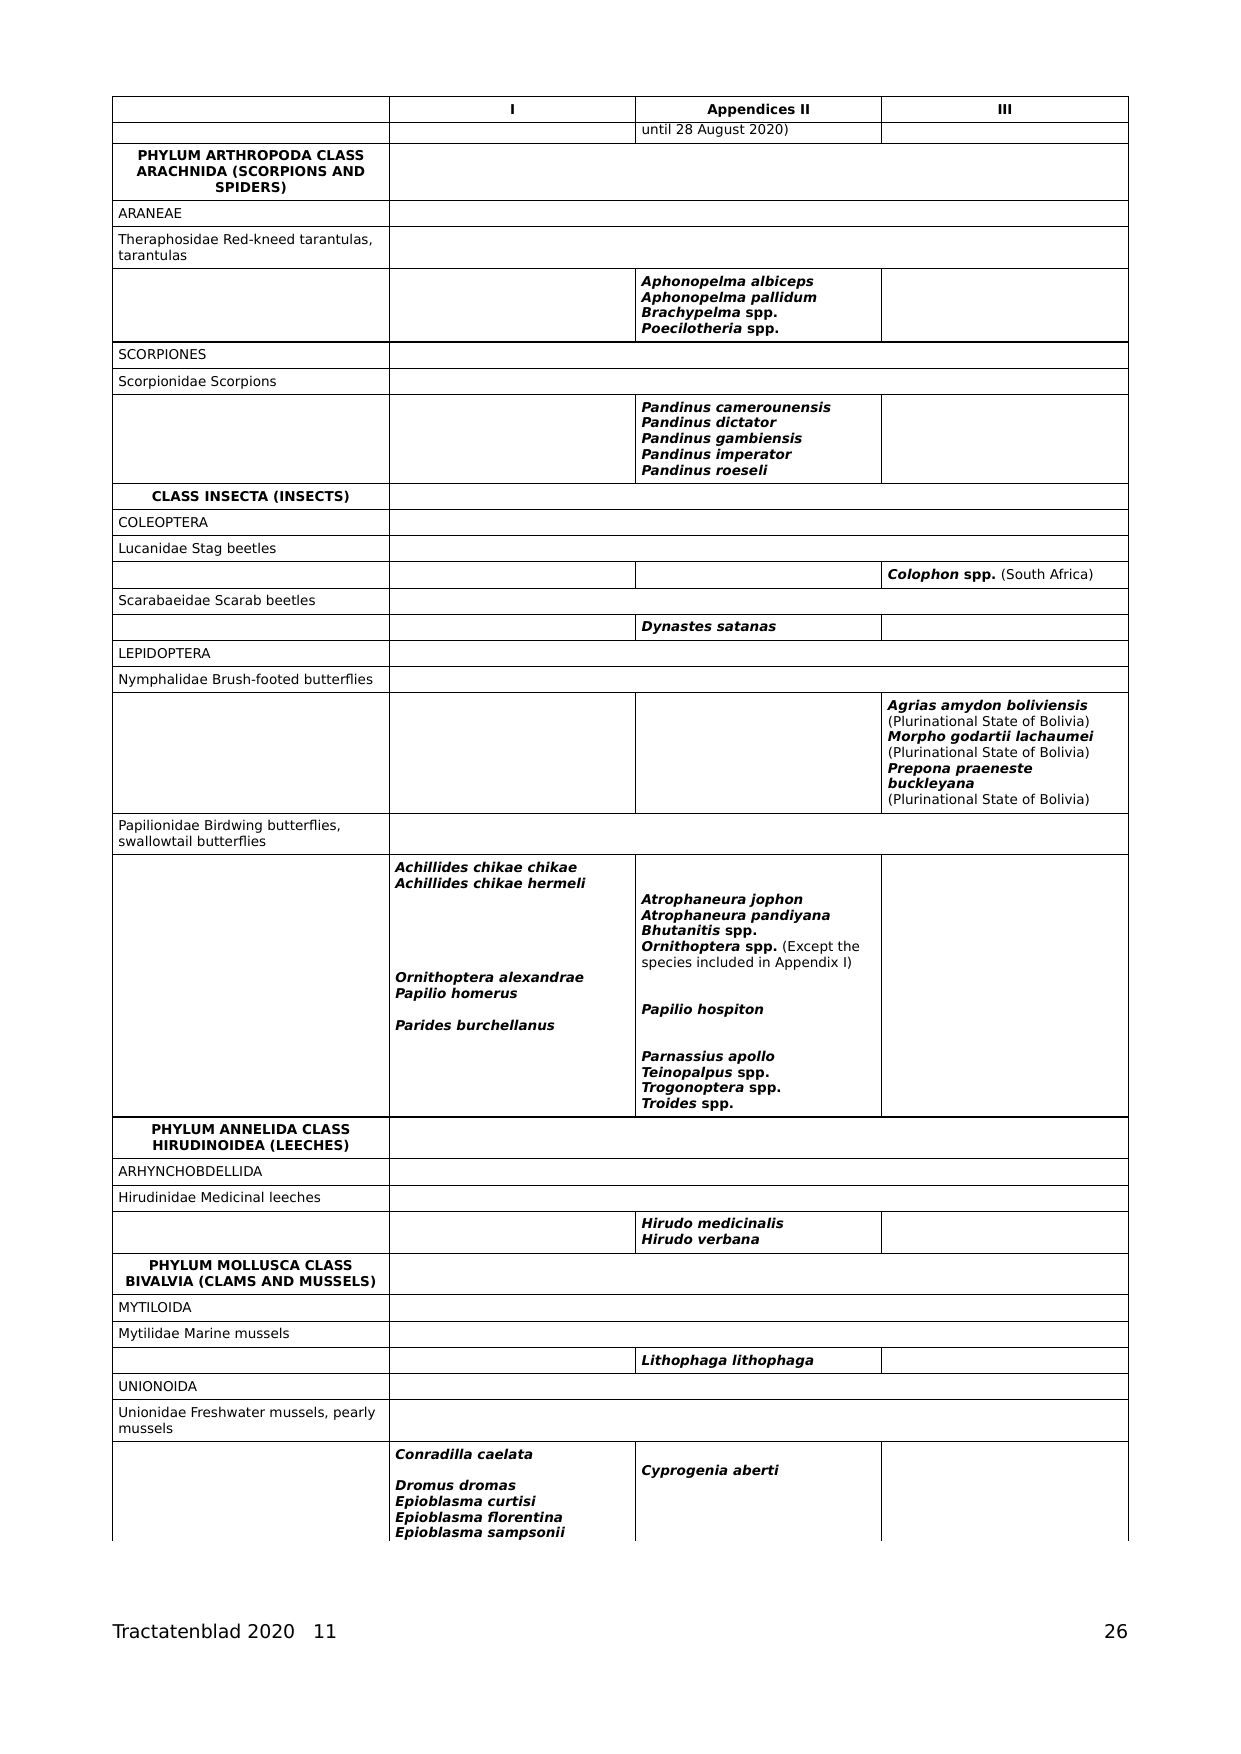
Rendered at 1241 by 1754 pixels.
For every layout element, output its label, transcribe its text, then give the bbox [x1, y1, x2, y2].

table_cell [390, 1254, 1128, 1294]
table_cell [636, 729, 881, 761]
table_cell Epioblasma curtisi [390, 1494, 635, 1509]
table_cell [390, 484, 1128, 509]
table_cell [882, 321, 1128, 341]
table_cell [113, 892, 389, 907]
table_cell Papilio homerus [390, 986, 635, 1002]
table_cell Poecilotheria spp. [636, 321, 881, 341]
table_cell [113, 986, 389, 1002]
table_cell Aphonopelma pallidum [636, 290, 881, 305]
table_cell [390, 562, 635, 587]
table_cell Lucanidae Stag beetles [113, 536, 389, 561]
table_cell Hirudo medicinalis [636, 1212, 881, 1232]
table_cell [390, 589, 1128, 613]
table_cell Mytilidae Marine mussels [113, 1322, 389, 1347]
table_cell Morpho godartii lachaumei (Plurinational State of Bolivia) [882, 729, 1128, 761]
table_cell COLEOPTERA [113, 510, 389, 535]
table_cell [636, 693, 881, 729]
table_cell ARHYNCHOBDELLIDA [113, 1159, 389, 1184]
table_cell [390, 1096, 635, 1116]
table_cell Pandinus roeseli [636, 463, 881, 483]
table_cell [390, 1374, 1128, 1399]
table_cell [390, 1033, 635, 1049]
table_cell [390, 1232, 635, 1252]
table_cell [636, 970, 881, 986]
table_cell Epioblasma sampsonii [390, 1525, 635, 1541]
table_cell Parnassius apollo [636, 1049, 881, 1064]
table_cell [113, 1462, 389, 1478]
table_cell [390, 939, 635, 970]
table_cell [113, 1212, 389, 1232]
table_cell Aphonopelma albiceps [636, 269, 881, 289]
table_cell Pandinus camerounensis [636, 395, 881, 415]
table_cell [882, 907, 1128, 923]
table_cell [113, 1080, 389, 1096]
table_cell Scorpionidae Scorpions [113, 369, 389, 394]
table_cell Pandinus gambiensis [636, 431, 881, 447]
table_cell [882, 855, 1128, 876]
table_cell [390, 447, 635, 462]
table_cell [636, 761, 881, 812]
table_cell [882, 269, 1128, 289]
table_cell [390, 305, 635, 321]
table_cell [113, 761, 389, 812]
table_cell [882, 923, 1128, 939]
table_cell Atrophaneura jophon [636, 892, 881, 907]
table_cell Dromus dromas [390, 1478, 635, 1494]
table_cell Conradilla caelata [390, 1442, 635, 1462]
table_cell [113, 693, 389, 729]
table_cell [113, 855, 389, 876]
table_cell [113, 415, 389, 431]
table_cell [113, 1033, 389, 1049]
table_cell Lithophaga lithophaga [636, 1348, 881, 1373]
table_cell Scarabaeidae Scarab beetles [113, 589, 389, 613]
table_cell Ornithoptera alexandrae [390, 970, 635, 986]
table_cell [882, 1049, 1128, 1064]
table_cell [390, 227, 1128, 268]
table_cell Troides spp. [636, 1096, 881, 1116]
table_cell [636, 986, 881, 1002]
table_cell [390, 463, 635, 483]
table_cell [113, 970, 389, 986]
table_cell [882, 431, 1128, 447]
table_cell [113, 1002, 389, 1017]
table_cell [113, 305, 389, 321]
table_cell [390, 1322, 1128, 1347]
table_cell [390, 641, 1128, 666]
table_cell Teinopalpus spp. [636, 1065, 881, 1080]
table_cell [113, 1478, 389, 1494]
table_cell Achillides chikae chikae [390, 855, 635, 876]
table_cell [390, 1065, 635, 1080]
table_cell Papilionidae Birdwing butterflies, swallowtail butterflies [113, 814, 389, 854]
table_cell [882, 463, 1128, 483]
table_cell [882, 1442, 1128, 1462]
table_cell [882, 876, 1128, 892]
table_cell Agrias amydon boliviensis (Plurinational State of Bolivia) [882, 693, 1128, 729]
table_cell [882, 123, 1128, 142]
table_cell Papilio hospiton [636, 1002, 881, 1017]
table_cell [882, 1096, 1128, 1116]
table_cell Brachypelma spp. [636, 305, 881, 321]
table_cell [636, 1478, 881, 1494]
table_cell [113, 447, 389, 462]
table_cell [390, 1118, 1128, 1158]
table_cell [882, 1080, 1128, 1096]
table_cell [882, 1510, 1128, 1525]
table_cell MYTILOIDA [113, 1295, 389, 1321]
table_cell [113, 1494, 389, 1509]
table_cell [636, 1510, 881, 1525]
table_cell [113, 395, 389, 415]
table_cell [882, 1348, 1128, 1373]
table_cell [390, 615, 635, 640]
table_cell [882, 1462, 1128, 1478]
table_cell [390, 667, 1128, 692]
table_cell [390, 343, 1128, 368]
table_cell [882, 1065, 1128, 1080]
table_cell Achillides chikae hermeli [390, 876, 635, 892]
table_cell [390, 290, 635, 305]
table_cell Unionidae Freshwater mussels, pearly mussels [113, 1400, 389, 1441]
table_cell ARANEAE [113, 201, 389, 226]
table_cell [113, 1348, 389, 1373]
table_cell [113, 290, 389, 305]
table_cell [390, 395, 635, 415]
table_cell [113, 1510, 389, 1525]
table_cell Nymphalidae Brush-footed butterflies [113, 667, 389, 692]
table_cell [636, 1494, 881, 1509]
table_cell [882, 290, 1128, 305]
table_cell [113, 615, 389, 640]
table_cell [882, 1232, 1128, 1252]
table_cell PHYLUM ARTHROPODA CLASS ARACHNIDA (SCORPIONS AND SPIDERS) [113, 144, 389, 200]
table_cell [113, 1018, 389, 1033]
table_cell [390, 269, 635, 289]
table_cell [113, 876, 389, 892]
table_cell [390, 1400, 1128, 1441]
table_cell [390, 1186, 1128, 1211]
table_cell [390, 1080, 635, 1096]
table_cell [113, 1232, 389, 1252]
table_cell [390, 907, 635, 923]
table_header Appendices II [636, 97, 881, 122]
table_cell Bhutanitis spp. [636, 923, 881, 939]
table_cell [113, 463, 389, 483]
table_cell PHYLUM MOLLUSCA CLASS BIVALVIA (CLAMS AND MUSSELS) [113, 1254, 389, 1294]
table_cell [882, 1478, 1128, 1494]
table_cell [882, 1002, 1128, 1017]
table_cell Dynastes satanas [636, 615, 881, 640]
table_header III [882, 97, 1128, 122]
table_cell Prepona praeneste buckleyana (Plurinational State of Bolivia) [882, 761, 1128, 812]
table_cell [390, 321, 635, 341]
table_cell [636, 1442, 881, 1462]
table_cell [113, 321, 389, 341]
table_cell [113, 907, 389, 923]
table_cell [390, 761, 635, 812]
table_cell [390, 144, 1128, 200]
table_cell [113, 1525, 389, 1541]
table_cell [390, 431, 635, 447]
table_cell [882, 1212, 1128, 1232]
table_cell [390, 1159, 1128, 1184]
table_cell [636, 562, 881, 587]
table_cell [882, 892, 1128, 907]
table_cell [390, 369, 1128, 394]
table_cell [113, 1049, 389, 1064]
table_cell [390, 1348, 635, 1373]
table_cell [390, 1049, 635, 1064]
table_cell [390, 201, 1128, 226]
table_cell [390, 1212, 635, 1232]
table_cell Pandinus dictator [636, 415, 881, 431]
table_cell PHYLUM ANNELIDA CLASS HIRUDINOIDEA (LEECHES) [113, 1118, 389, 1158]
table_cell [390, 1002, 635, 1017]
table_cell [636, 855, 881, 876]
table_cell Theraphosidae Red-kneed tarantulas, tarantulas [113, 227, 389, 268]
table_cell [882, 1033, 1128, 1049]
table_cell [390, 1462, 635, 1478]
table_cell [113, 269, 389, 289]
table_cell [882, 1525, 1128, 1541]
table_cell [390, 1295, 1128, 1321]
table_cell [636, 1018, 881, 1033]
table_cell [113, 1442, 389, 1462]
table_cell Epioblasma florentina [390, 1510, 635, 1525]
table_cell [390, 729, 635, 761]
table_cell [882, 986, 1128, 1002]
table_cell [882, 939, 1128, 970]
table_cell Ornithoptera spp. (Except the species included in Appendix I) [636, 939, 881, 970]
table_cell [113, 729, 389, 761]
table_cell [390, 693, 635, 729]
table_cell [390, 536, 1128, 561]
table_cell [390, 123, 635, 142]
table_cell [390, 892, 635, 907]
table_cell [390, 415, 635, 431]
table_cell [113, 939, 389, 970]
table_cell until 28 August 2020) [636, 123, 881, 142]
table_header I [390, 97, 635, 122]
table_cell Atrophaneura pandiyana [636, 907, 881, 923]
table_cell [113, 1065, 389, 1080]
table_cell [882, 1018, 1128, 1033]
table_cell Pandinus imperator [636, 447, 881, 462]
table_header [113, 97, 389, 122]
table_cell [113, 1096, 389, 1116]
table_cell [882, 305, 1128, 321]
table_cell [882, 1494, 1128, 1509]
table_cell Cyprogenia aberti [636, 1462, 881, 1478]
table_cell Colophon spp. (South Africa) [882, 562, 1128, 587]
table_cell Hirudo verbana [636, 1232, 881, 1252]
table_cell [113, 923, 389, 939]
table_cell Hirudinidae Medicinal leeches [113, 1186, 389, 1211]
table_cell [882, 447, 1128, 462]
table_cell [390, 510, 1128, 535]
table_cell [113, 123, 389, 142]
table_cell Parides burchellanus [390, 1018, 635, 1033]
table_cell UNIONOIDA [113, 1374, 389, 1399]
table_cell CLASS INSECTA (INSECTS) [113, 484, 389, 509]
table_cell LEPIDOPTERA [113, 641, 389, 666]
table_cell [882, 415, 1128, 431]
table_cell [113, 431, 389, 447]
table_cell [113, 562, 389, 587]
table_cell [636, 1033, 881, 1049]
table_cell [636, 1525, 881, 1541]
table_cell SCORPIONES [113, 343, 389, 368]
table_cell [882, 615, 1128, 640]
table_cell [636, 876, 881, 892]
table_cell [882, 395, 1128, 415]
table_cell Trogonoptera spp. [636, 1080, 881, 1096]
table_cell [882, 970, 1128, 986]
table_cell [390, 923, 635, 939]
table_cell [390, 814, 1128, 854]
